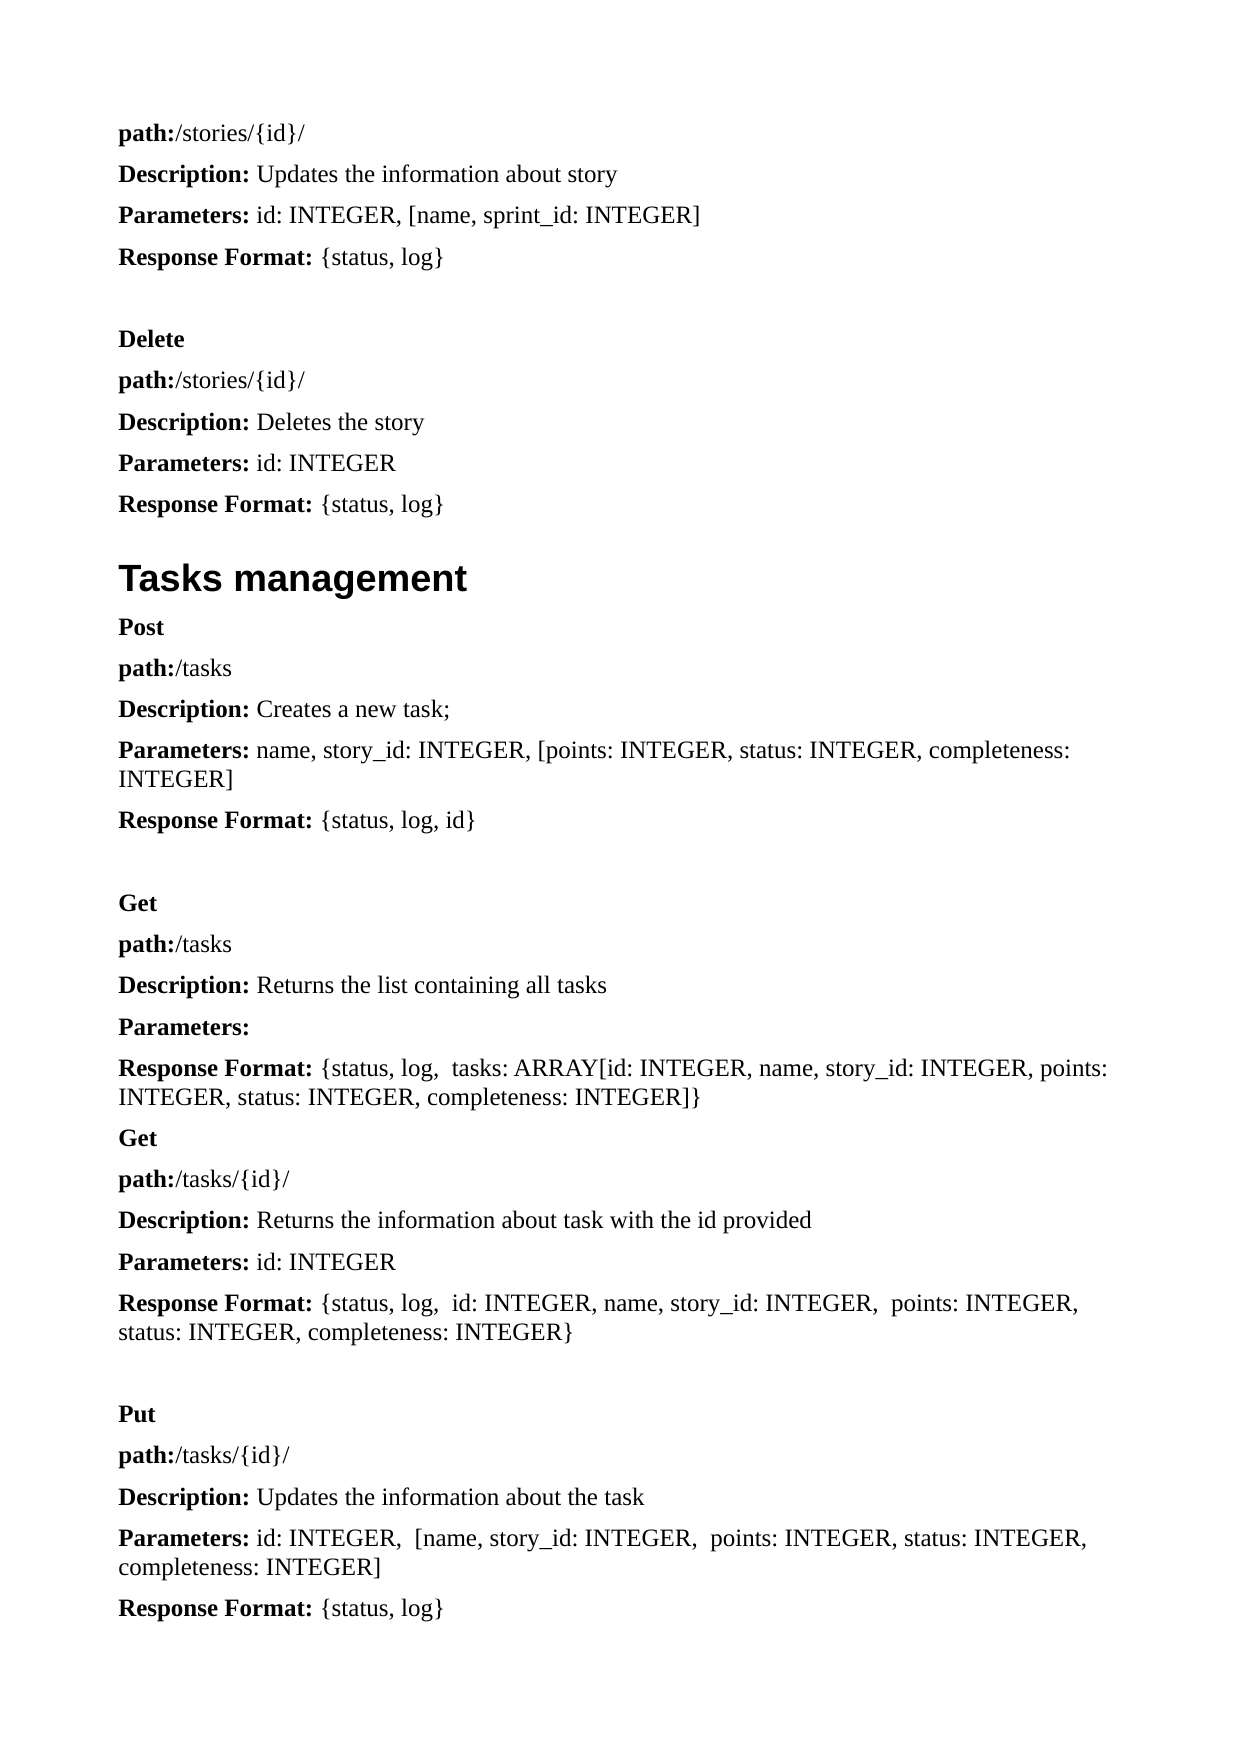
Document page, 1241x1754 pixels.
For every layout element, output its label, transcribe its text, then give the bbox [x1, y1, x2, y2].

text path:/stories/{id}/ [118, 118, 1122, 147]
text path:/stories/{id}/ [118, 366, 1122, 394]
text Response Format: {status, log, id: INTEGER, name, story_id: INTEGER, points: INTEGER, status: INTEGER, completeness: INTEGER} [118, 1288, 1122, 1346]
text Response Format: {status, log} [118, 1593, 1122, 1622]
text Parameters: [118, 1012, 1122, 1041]
text Put [118, 1399, 1122, 1428]
text Description: Returns the list containing all tasks [118, 971, 1122, 999]
text Response Format: {status, log, tasks: ARRAY[id: INTEGER, name, story_id: INTEGER, points: INTEGER, status: INTEGER, completeness: INTEGER]} [118, 1053, 1122, 1111]
subtitle Tasks management [118, 556, 1122, 599]
text path:/tasks/{id}/ [118, 1164, 1122, 1193]
text Description: Updates the information about story [118, 159, 1122, 188]
text Response Format: {status, log, id} [118, 806, 1122, 834]
text Description: Creates a new task; [118, 694, 1122, 723]
text Response Format: {status, log} [118, 489, 1122, 518]
text path:/tasks/{id}/ [118, 1441, 1122, 1469]
text Parameters: id: INTEGER, [name, sprint_id: INTEGER] [118, 201, 1122, 229]
text path:/tasks [118, 653, 1122, 682]
text Delete [118, 324, 1122, 353]
text Post [118, 612, 1122, 641]
text Response Format: {status, log} [118, 242, 1122, 271]
text Parameters: name, story_id: INTEGER, [points: INTEGER, status: INTEGER, completeness: INTEGER] [118, 736, 1122, 793]
text Description: Updates the information about the task [118, 1482, 1122, 1511]
text Parameters: id: INTEGER [118, 448, 1122, 477]
text path:/tasks [118, 929, 1122, 958]
text Get [118, 1123, 1122, 1152]
text Parameters: id: INTEGER [118, 1247, 1122, 1276]
text Get [118, 888, 1122, 917]
text Description: Returns the information about task with the id provided [118, 1206, 1122, 1234]
text Parameters: id: INTEGER, [name, story_id: INTEGER, points: INTEGER, status: INTEGER, completeness: INTEGER] [118, 1523, 1122, 1581]
text Description: Deletes the story [118, 407, 1122, 436]
